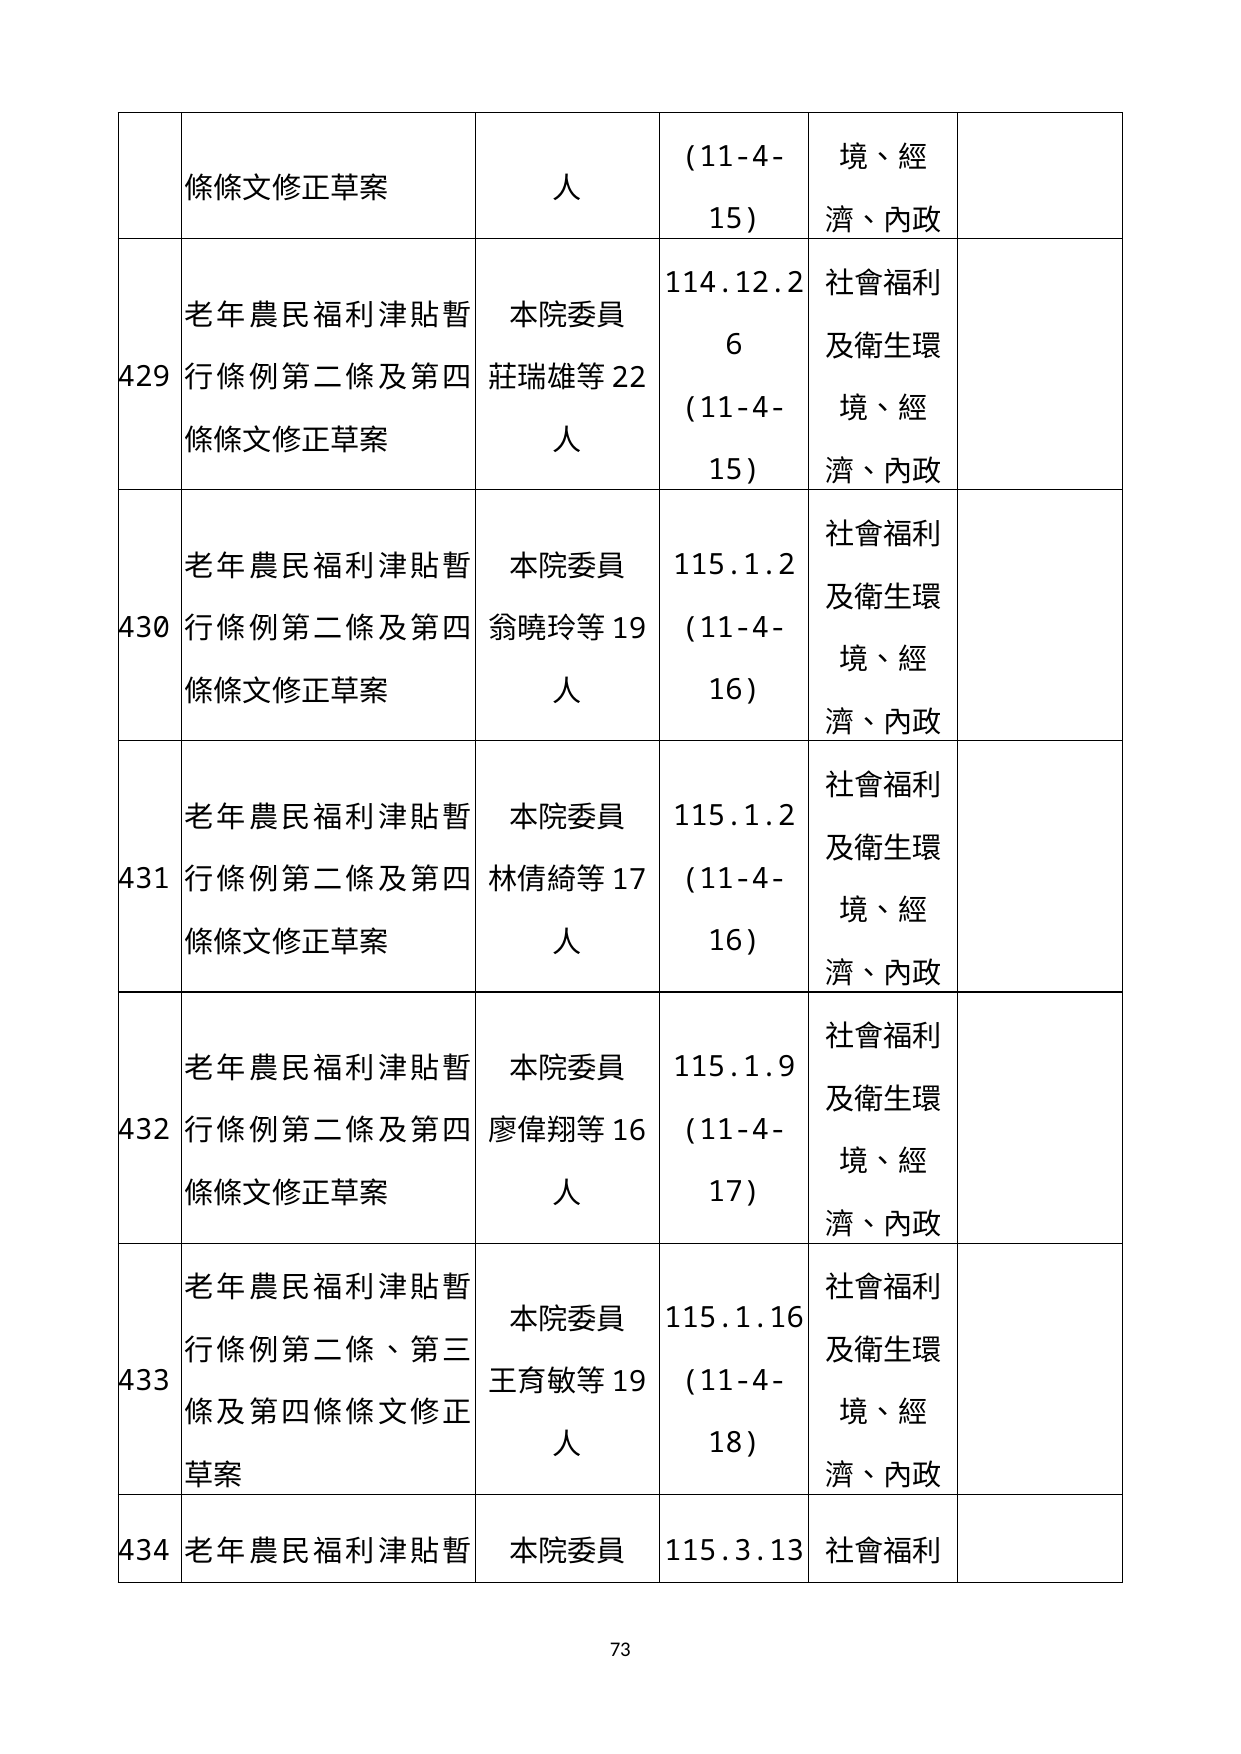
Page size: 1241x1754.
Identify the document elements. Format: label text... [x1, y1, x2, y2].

table_cell [119, 113, 181, 238]
table_cell 本院委員 [476, 1495, 659, 1582]
table_cell [121, 619, 128, 630]
table_cell 社會福利及衛生環境、經濟、內政 [809, 239, 957, 489]
table_cell 老年農民福利津貼暫行條例第二條、第三條及第四條條文修正草案 [182, 1244, 475, 1493]
table_cell 條條文修正草案 [182, 113, 475, 238]
table_cell 115.1.2 (11-4-16) [660, 490, 808, 740]
table_cell 老年農民福利津貼暫行條例第二條及第四條條文修正草案 [182, 741, 475, 991]
table_cell 社會福利及衛生環境、經濟、內政 [809, 993, 957, 1242]
table_cell [121, 368, 128, 379]
table_cell [119, 1244, 181, 1493]
table_cell (11-4-15) [660, 113, 808, 238]
table_cell 本院委員 林倩綺等17人 [476, 741, 659, 991]
table_cell [958, 741, 1122, 991]
table_cell [958, 1495, 1122, 1582]
table_cell [119, 490, 181, 740]
table_cell [121, 1542, 128, 1553]
table_cell [958, 239, 1122, 489]
table_cell 老年農民福利津貼暫行條例第二條及第四條條文修正草案 [182, 239, 475, 489]
table_cell 114.12.26 (11-4-15) [660, 239, 808, 489]
table_cell 本院委員 廖偉翔等16人 [476, 993, 659, 1242]
table_cell 115.1.16 (11-4-18) [660, 1244, 808, 1493]
table_cell [119, 239, 181, 489]
table_cell 社會福利及衛生環境、經濟、內政 [809, 490, 957, 740]
table_cell 老年農民福利津貼暫行條例第二條及第四條條文修正草案 [182, 490, 475, 740]
table_cell 境、經濟、內政 [809, 113, 957, 238]
table_cell [958, 113, 1122, 238]
table_cell 115.3.13 [660, 1495, 808, 1582]
table_cell [958, 993, 1122, 1242]
table_cell 社會福利 [809, 1495, 957, 1582]
table_cell 人 [476, 113, 659, 238]
table_cell [121, 1121, 128, 1132]
table_cell [119, 741, 181, 991]
table_cell [119, 993, 181, 1242]
table_cell [119, 1495, 181, 1582]
table_cell 115.1.9 (11-4-17) [660, 993, 808, 1242]
table_cell [958, 1244, 1122, 1493]
table_cell [121, 870, 128, 881]
table_cell [958, 490, 1122, 740]
table_cell 老年農民福利津貼暫行條例第二條及第四條條文修正草案 [182, 993, 475, 1242]
table_cell 本院委員 莊瑞雄等22人 [476, 239, 659, 489]
table_cell 社會福利及衛生環境、經濟、內政 [809, 741, 957, 991]
table_cell 本院委員 翁曉玲等19人 [476, 490, 659, 740]
table_cell 老年農民福利津貼暫 [182, 1495, 475, 1582]
table_cell 社會福利及衛生環境、經濟、內政 [809, 1244, 957, 1493]
table_cell [121, 1372, 128, 1383]
table_cell 本院委員 王育敏等19人 [476, 1244, 659, 1493]
table_cell 115.1.2 (11-4-16) [660, 741, 808, 991]
